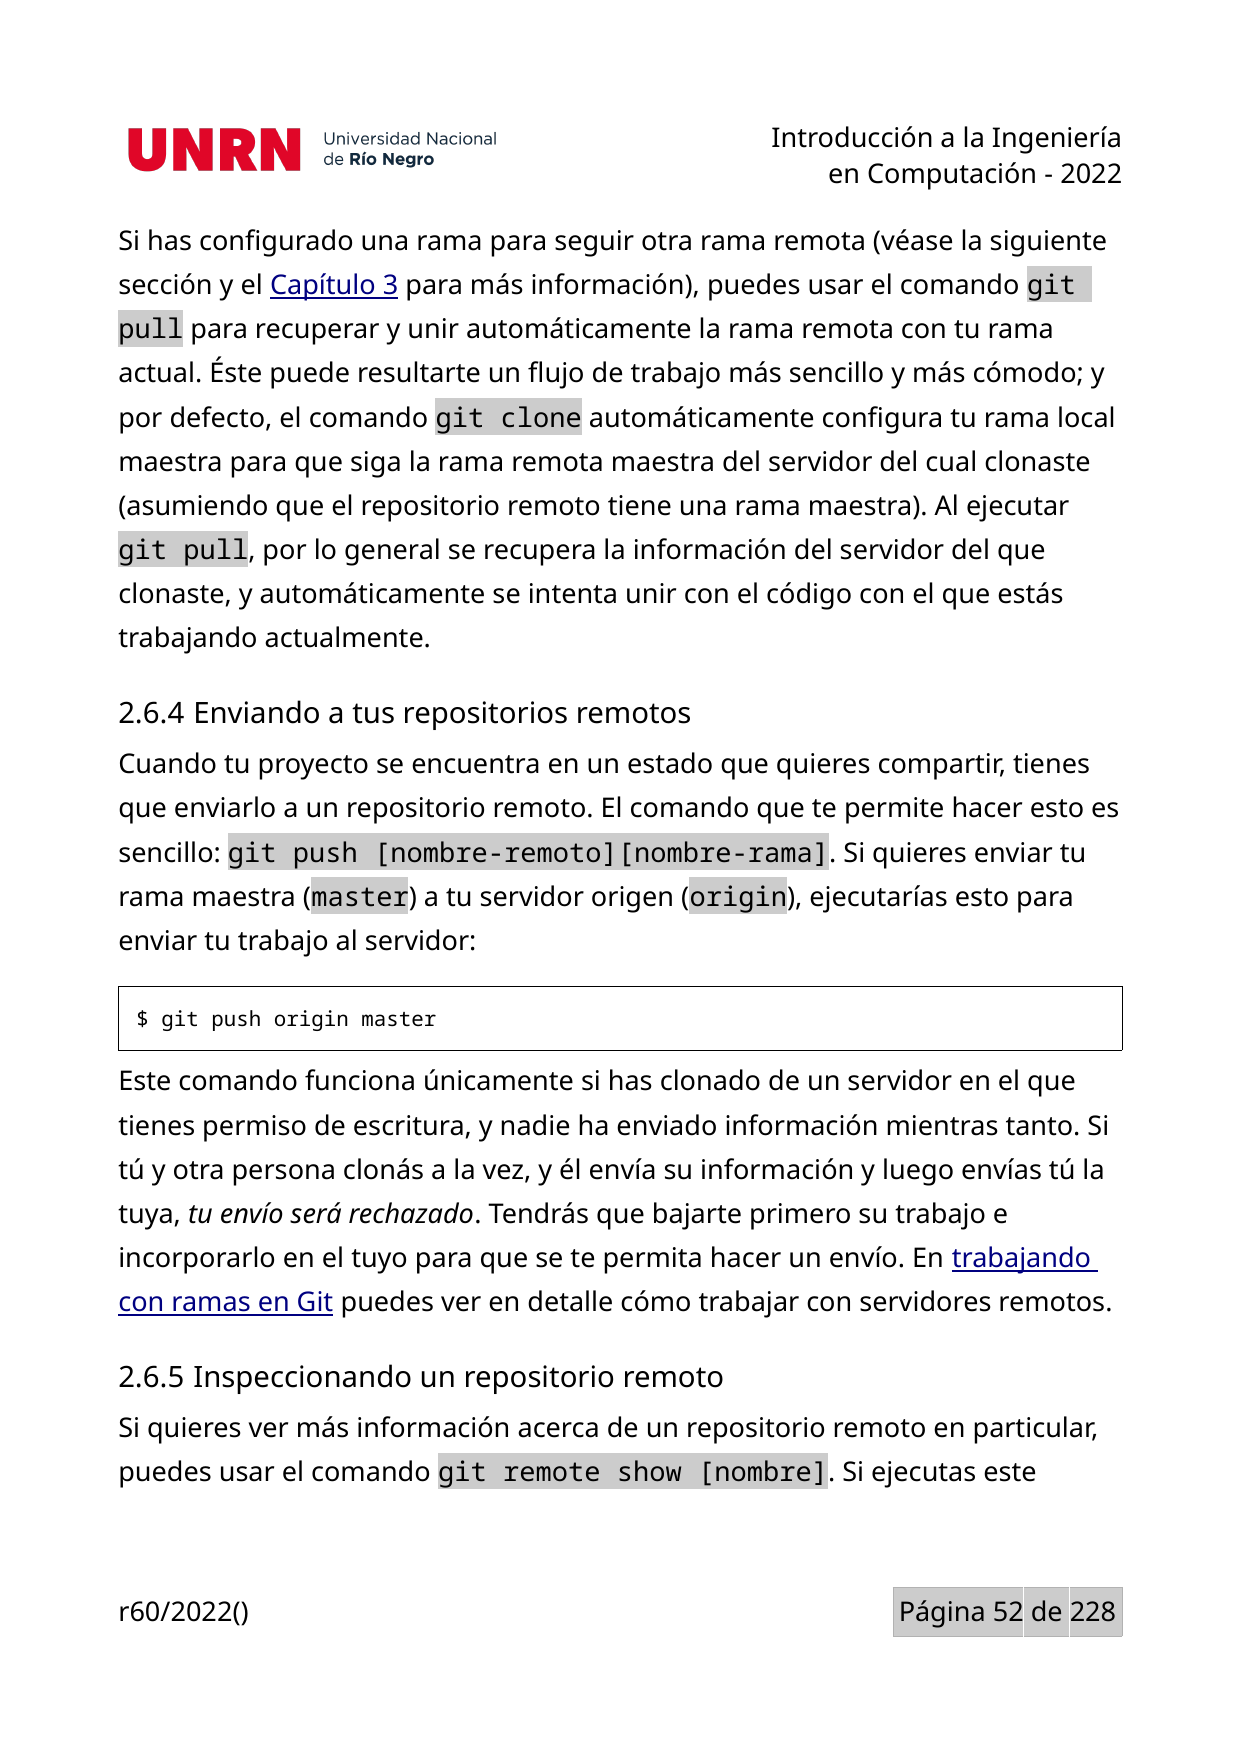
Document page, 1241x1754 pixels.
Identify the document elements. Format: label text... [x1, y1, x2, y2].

subtitle Enviando a tus repositorios remotos [118, 692, 1122, 732]
picture [118, 118, 505, 180]
text Cuando tu proyecto se encuentra en un estado que quieres compartir, tienes que enviarlo a un repositorio remoto. El comando que te permite hacer esto es sencillo: git push [nombre-remoto][nombre-rama]. Si quieres enviar tu rama maestra (master) a tu servidor origen (origin), ejecutarías esto para enviar tu trabajo al servidor: [118, 745, 1122, 958]
text Este comando funciona únicamente si has clonado de un servidor en el que tienes permiso de escritura, y nadie ha enviado información mientras tanto. Si tú y otra persona clonás a la vez, y él envía su información y luego envías tú la tuya, tu envío será rechazado. Tendrás que bajarte primero su trabajo e incorporarlo en el tuyo para que se te permita hacer un envío. En trabajando con ramas en Git puedes ver en detalle cómo trabajar con servidores remotos. [118, 1062, 1122, 1319]
text Si has configurado una rama para seguir otra rama remota (véase la siguiente sección y el Capítulo 3 para más información), puedes usar el comando git pull para recuperar y unir automáticamente la rama remota con tu rama actual. Éste puede resultarte un flujo de trabajo más sencillo y más cómodo; y por defecto, el comando git clone automáticamente configura tu rama local maestra para que siga la rama remota maestra del servidor del cual clonaste (asumiendo que el repositorio remoto tiene una rama maestra). Al ejecutar git pull, por lo general se recupera la información del servidor del que clonaste, y automáticamente se intenta unir con el código con el que estás trabajando actualmente. [118, 221, 1122, 656]
subtitle Inspeccionando un repositorio remoto [118, 1356, 1122, 1396]
text Si quieres ver más información acerca de un repositorio remoto en particular, puedes usar el comando git remote show [nombre]. Si ejecutas este [118, 1408, 1122, 1489]
text $ git push origin master [119, 987, 1122, 1050]
